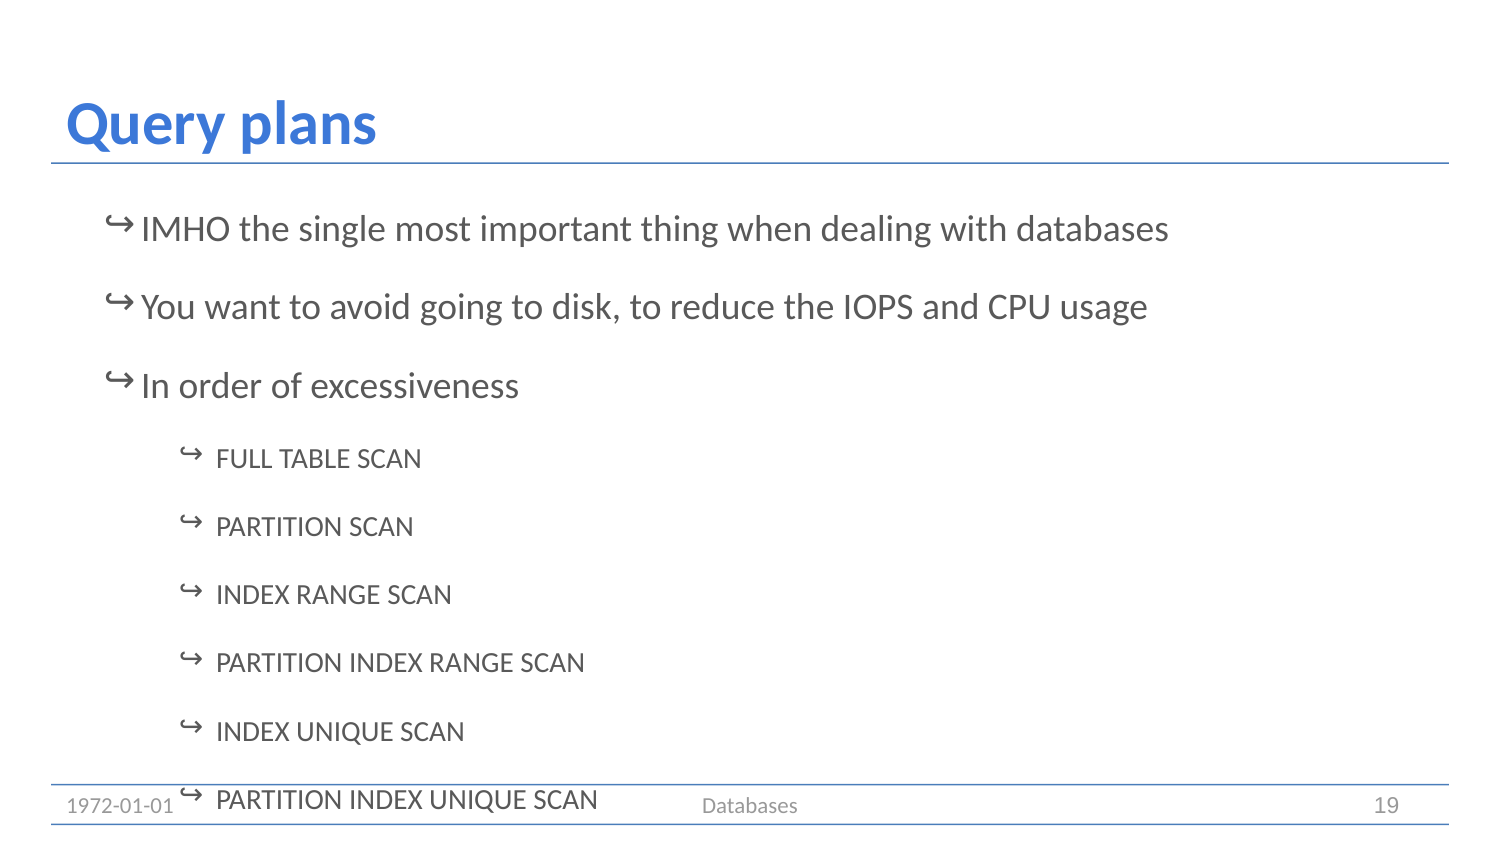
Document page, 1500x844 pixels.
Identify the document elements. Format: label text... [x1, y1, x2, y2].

title Query plans [51, 72, 1449, 167]
list IMHO the single most important thing when dealing with databases You want to avoid going to disk, to reduce the IOPS and CPU usage In order of excessiveness FULL TABLE SCAN PARTITION SCAN INDEX RANGE SCAN PARTITION INDEX RANGE SCAN INDEX UNIQUE SCAN PARTITION INDEX UNIQUE SCAN Not all FULL TABLE SCANs are bad If you need to retrieve a lot of data, and it is indexed, you will get random IO on the disk. Much better to prefer serial scan (FULL, PARTITION) in such cases If you data is low cardinality (few values, lots of rows) then indexes won't help and slow down INSERTs [51, 189, 1449, 750]
slide_number [1358, 784, 1449, 825]
